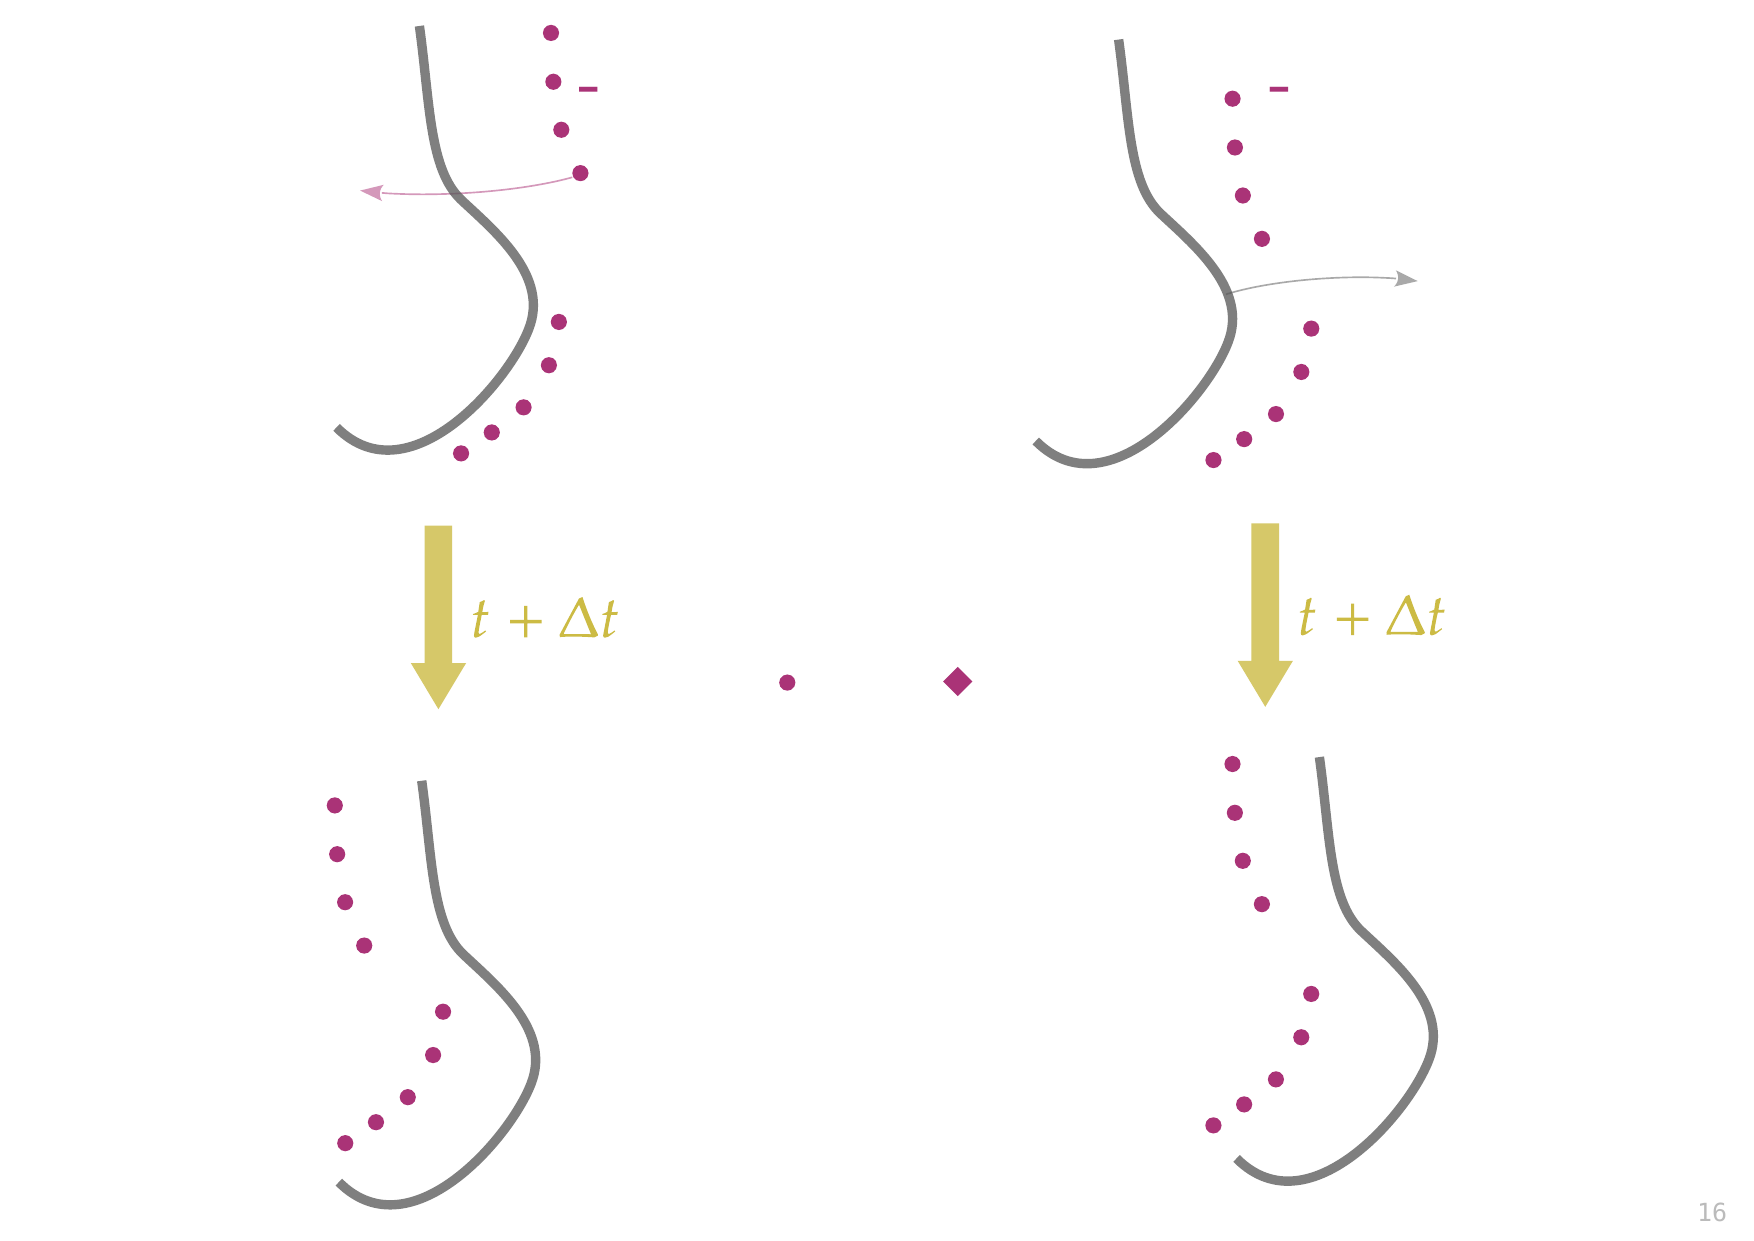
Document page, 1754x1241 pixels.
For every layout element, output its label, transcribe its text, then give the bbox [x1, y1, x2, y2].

text_box [559, 597, 598, 638]
text_box [779, 674, 796, 691]
text_box [1234, 852, 1251, 869]
text_box [550, 313, 567, 331]
text_box [510, 605, 542, 638]
text_box [1205, 1117, 1222, 1134]
text_box [1293, 1029, 1310, 1046]
text_box [329, 846, 346, 863]
text_box [1336, 603, 1369, 636]
text_box [1236, 1096, 1253, 1113]
text_box [1237, 523, 1293, 707]
text_box [1267, 405, 1285, 423]
text_box [472, 600, 489, 638]
text_box [399, 1089, 416, 1106]
text_box [356, 937, 373, 954]
text_box [572, 165, 589, 182]
text_box [434, 1003, 452, 1020]
text_box [1429, 597, 1445, 636]
text_box [1236, 430, 1253, 448]
text_box [1253, 896, 1271, 913]
text_box [1224, 755, 1241, 773]
text_box [452, 445, 470, 462]
text_box [326, 797, 343, 814]
text_box [337, 1135, 354, 1152]
text_box [943, 666, 973, 697]
text_box [425, 1046, 442, 1064]
text_box [337, 894, 354, 911]
text_box [545, 73, 562, 90]
text_box [1293, 363, 1310, 381]
text_box – [1253, 47, 1306, 107]
text_box [1224, 90, 1241, 107]
text_box [1303, 985, 1320, 1003]
text_box [515, 399, 532, 416]
text_box [1267, 1071, 1285, 1088]
text_box [542, 24, 560, 42]
text_box [1253, 230, 1271, 247]
text_box [410, 525, 467, 710]
text_box [602, 600, 618, 638]
text_box [1226, 139, 1244, 156]
text_box – [562, 47, 615, 107]
text_box [1205, 451, 1222, 469]
text_box [483, 424, 500, 441]
text_box [1234, 187, 1251, 204]
text_box [367, 1114, 385, 1131]
text_box [1303, 320, 1320, 337]
text_box [540, 357, 558, 374]
text_box [1299, 597, 1316, 636]
text_box [553, 121, 570, 138]
text_box [1226, 804, 1243, 821]
text_box [1386, 594, 1425, 636]
